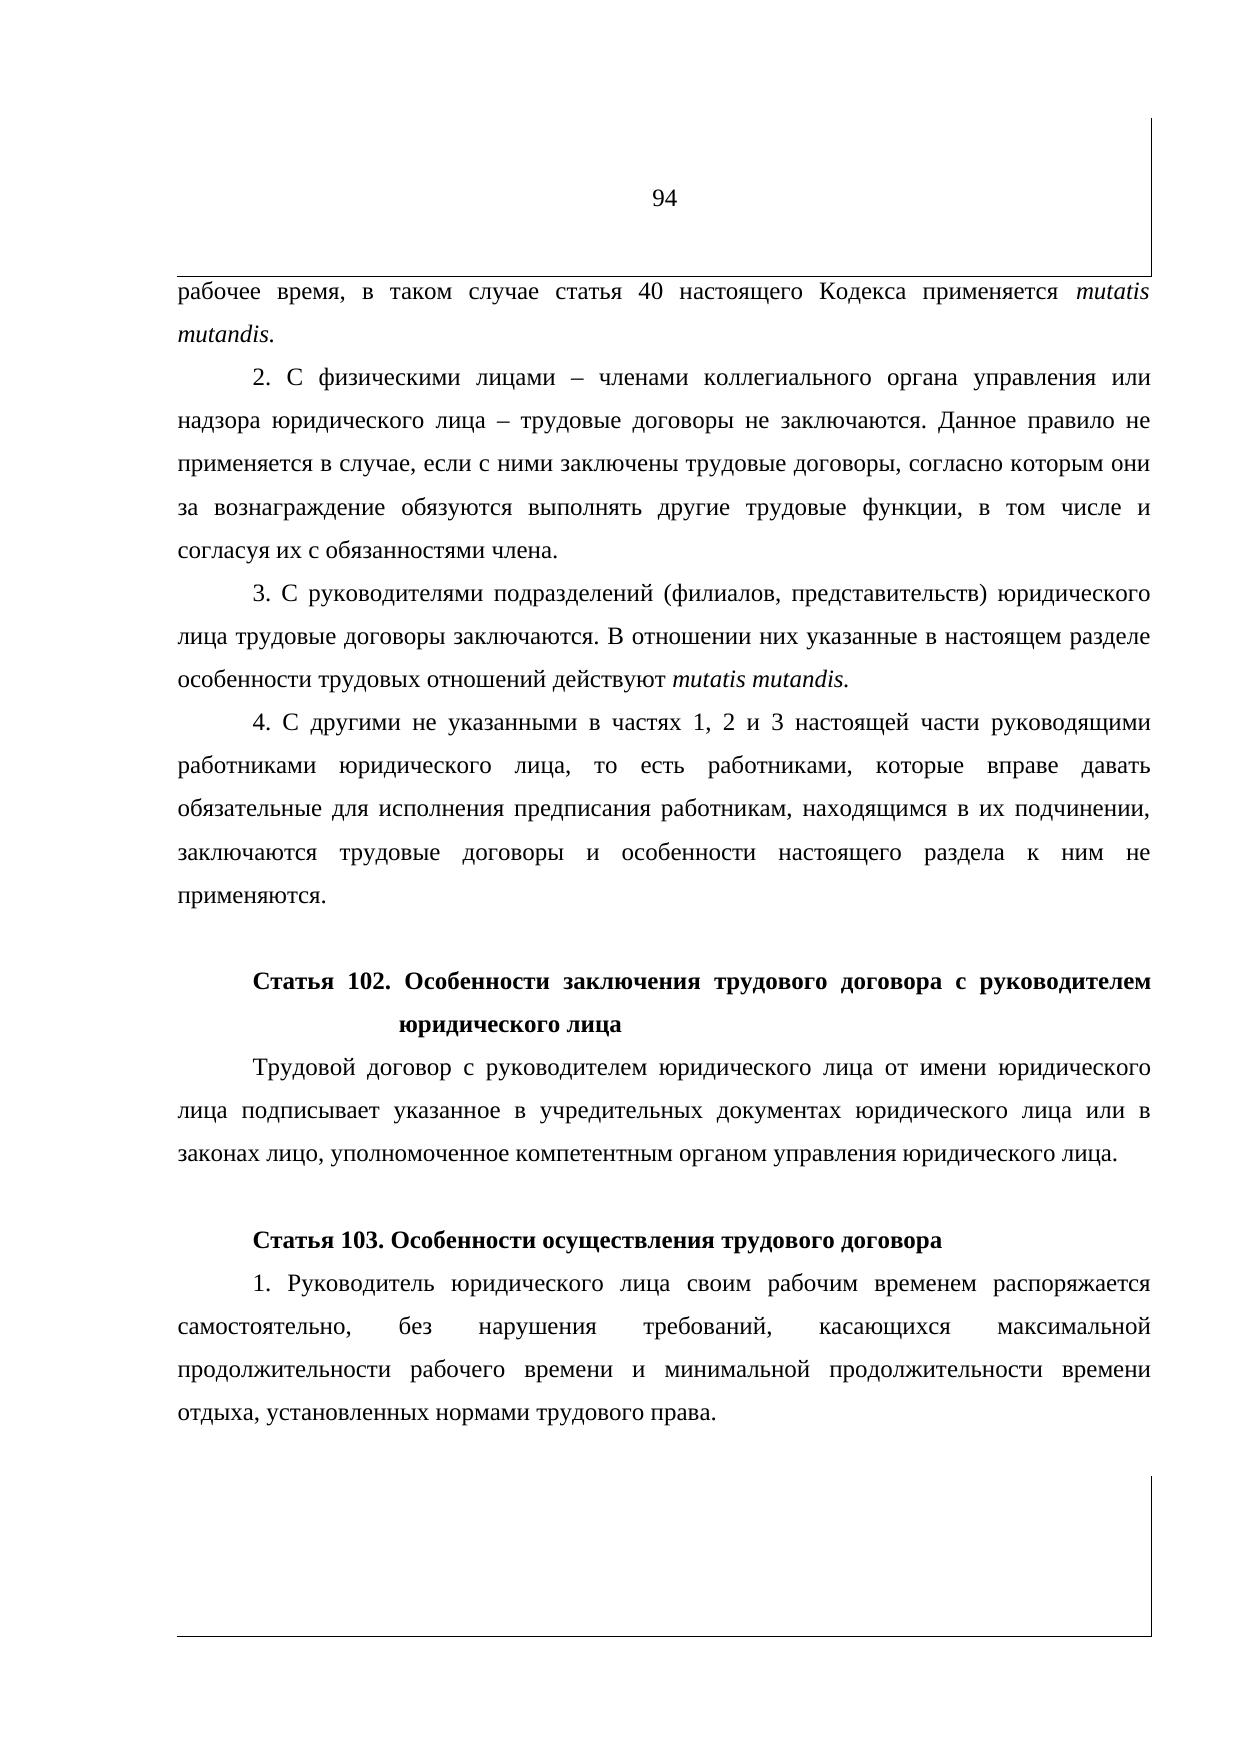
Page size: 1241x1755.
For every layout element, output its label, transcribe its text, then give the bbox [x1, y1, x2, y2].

text Статья 103. Особенности осуществления трудового договора [177, 1225, 1152, 1253]
text 1. Руководитель юридического лица своим рабочим временем распоряжается самостоятельно, без нарушения требований, касающихся максимальной продолжительности рабочего времени и минимальной продолжительности времени отдыха, установленных нормами трудового права. [177, 1268, 1152, 1426]
text 3. С руководителями подразделений (филиалов, представительств) юридического лица трудовые договоры заключаются. В отношении них указанные в настоящем разделе особенности трудовых отношений действуют mutatis mutandis. [177, 578, 1152, 693]
text 2. С физическими лицами – членами коллегиального органа управления или надзора юридического лица – трудовые договоры не заключаются. Данное правило не применяется в случае, если с ними заключены трудовые договоры, согласно которым они за вознаграждение обязуются выполнять другие трудовые функции, в том числе и согласуя их с обязанностями члена. [177, 362, 1152, 563]
text 4. С другими не указанными в частях 1, 2 и 3 настоящей части руководящими работниками юридического лица, то есть работниками, которые вправе давать обязательные для исполнения предписания работникам, находящимся в их подчинении, заключаются трудовые договоры и особенности настоящего раздела к ним не применяются. [177, 707, 1152, 908]
text Трудовой договор с руководителем юридического лица от имени юридического лица подписывает указанное в учредительных документах юридического лица или в законах лицо, уполномоченное компетентным органом управления юридического лица. [177, 1052, 1152, 1167]
text рабочее время, в таком случае статья 40 настоящего Кодекса применяется mutatis mutandis. [177, 276, 1152, 348]
text Статья 102. Особенности заключения трудового договора с руководителем юридического лица [252, 966, 1152, 1038]
